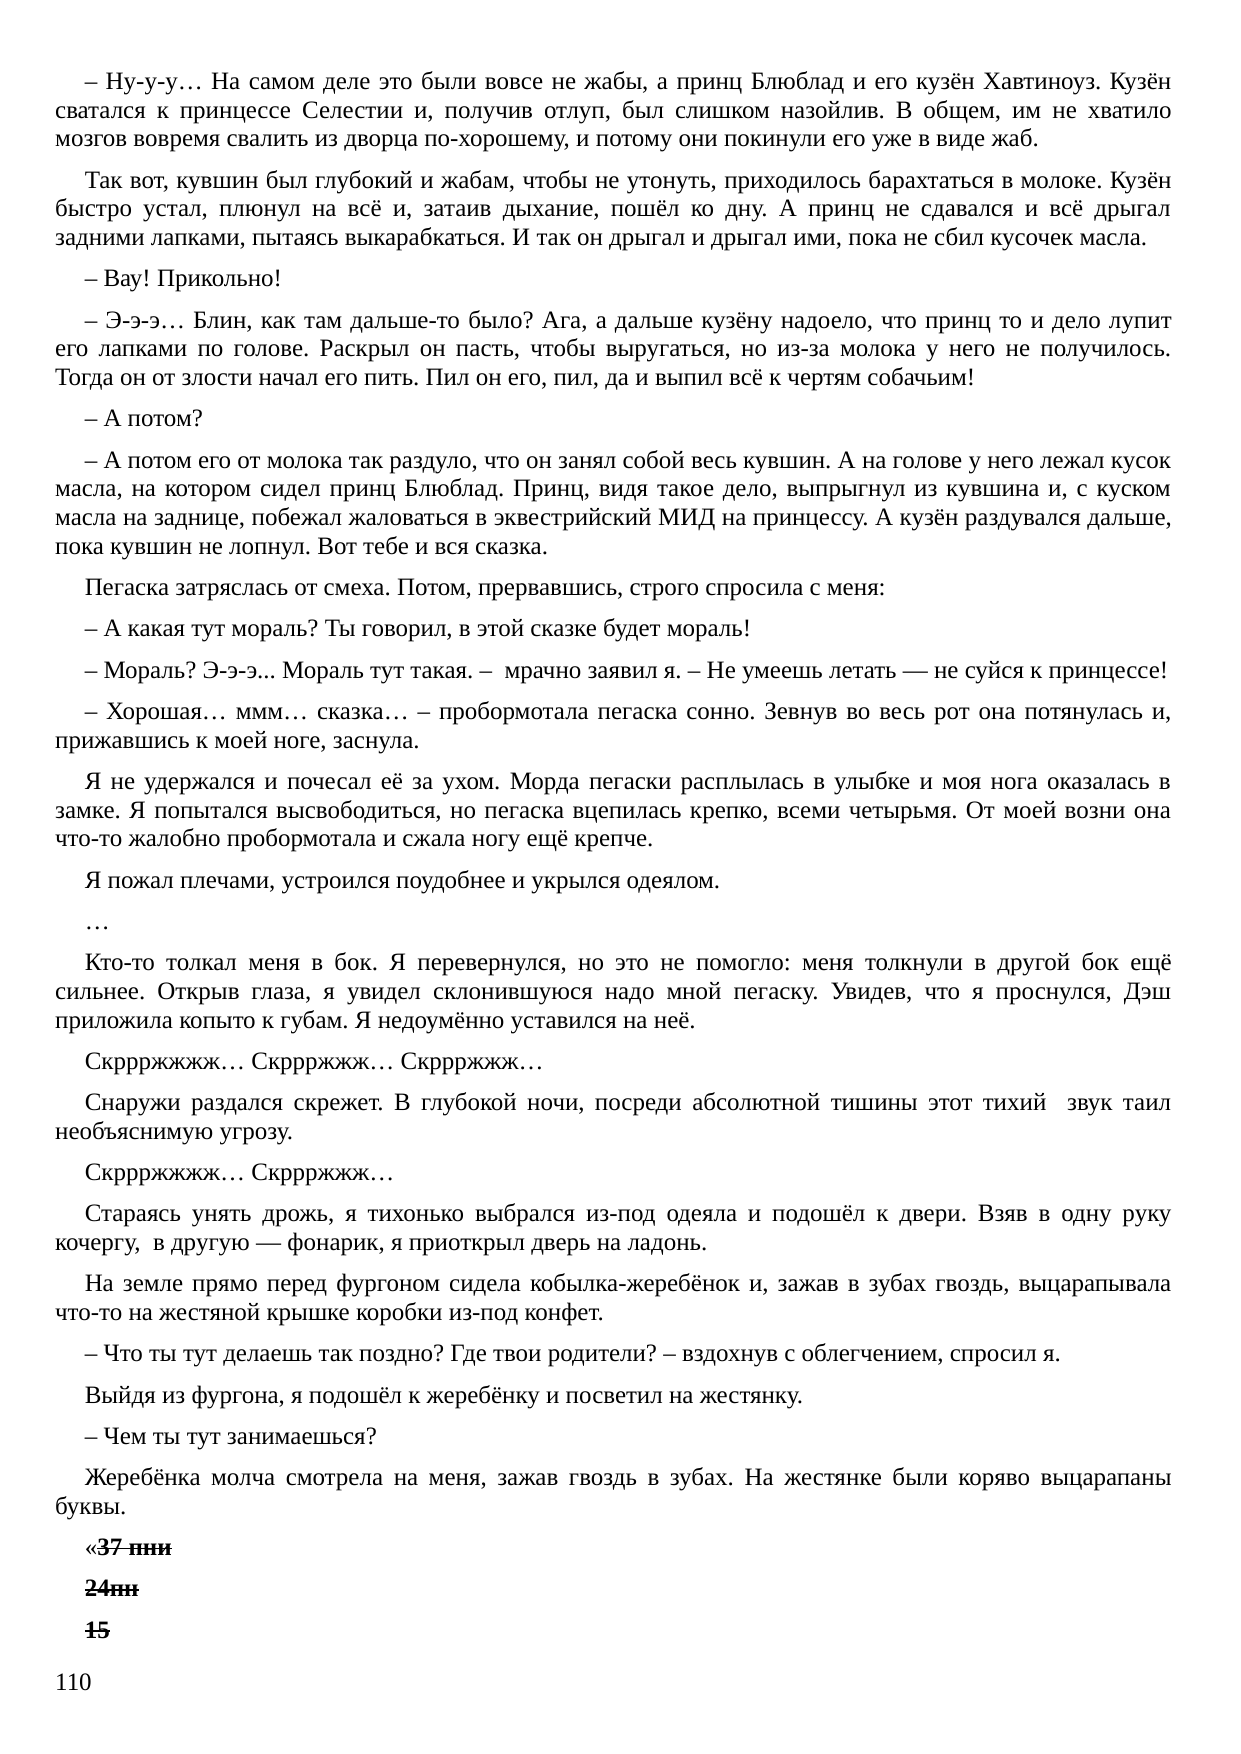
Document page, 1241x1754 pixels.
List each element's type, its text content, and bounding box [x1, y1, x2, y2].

text Пегаска затряслась от смеха. Потом, прервавшись, строго спросила с меня: [55, 572, 1173, 601]
text Я пожал плечами, устроился поудобнее и укрылся одеялом. [55, 865, 1173, 893]
text – А потом? [55, 403, 1173, 432]
text – Вау! Прикольно! [55, 263, 1173, 292]
text На земле прямо перед фургоном сидела кобылка-жеребёнок и, зажав в зубах гвоздь, выцарапывала что-то на жестяной крышке коробки из-под конфет. [55, 1268, 1173, 1326]
text Жеребёнка молча смотрела на меня, зажав гвоздь в зубах. На жестянке были коряво выцарапаны буквы. [55, 1462, 1173, 1520]
text – Хорошая… ммм… сказка… – пробормотала пегаска сонно. Зевнув во весь рот она потянулась и, прижавшись к моей ноге, заснула. [55, 696, 1173, 753]
text Так вот, кувшин был глубокий и жабам, чтобы не утонуть, приходилось барахтаться в молоке. Кузён быстро устал, плюнул на всё и, затаив дыхание, пошёл ко дну. А принц не сдавался и всё дрыгал задними лапками, пытаясь выкарабкаться. И так он дрыгал и дрыгал ими, пока не сбил кусочек масла. [55, 165, 1173, 251]
text 15 [55, 1615, 1173, 1643]
text – Ну-у-у… На самом деле это были вовсе не жабы, а принц Блюблад и его кузён Хавтиноуз. Кузён сватался к принцессе Селестии и, получив отлуп, был слишком назойлив. В общем, им не хватило мозгов вовремя свалить из дворца по-хорошему, и потому они покинули его уже в виде жаб. [55, 66, 1173, 152]
text Кто-то толкал меня в бок. Я перевернулся, но это не помогло: меня толкнули в другой бок ещё сильнее. Открыв глаза, я увидел склонившуюся надо мной пегаску. Увидев, что я проснулся, Дэш приложила копыто к губам. Я недоумённо уставился на неё. [55, 947, 1173, 1033]
text – Чем ты тут занимаешься? [55, 1421, 1173, 1450]
text – А потом его от молока так раздуло, что он занял собой весь кувшин. А на голове у него лежал кусок масла, на котором сидел принц Блюблад. Принц, видя такое дело, выпрыгнул из кувшина и, с куском масла на заднице, побежал жаловаться в эквестрийский МИД на принцессу. А кузён раздувался дальше, пока кувшин не лопнул. Вот тебе и вся сказка. [55, 445, 1173, 560]
text 24пн [55, 1573, 1173, 1602]
text Выйдя из фургона, я подошёл к жеребёнку и посветил на жестянку. [55, 1380, 1173, 1408]
text Снаружи раздался скрежет. В глубокой ночи, посреди абсолютной тишины этот тихий звук таил необъяснимую угрозу. [55, 1087, 1173, 1145]
text Я не удержался и почесал её за ухом. Морда пегаски расплылась в улыбке и моя нога оказалась в замке. Я попытался высвободиться, но пегаска вцепилась крепко, всеми четырьмя. От моей возни она что-то жалобно пробормотала и сжала ногу ещё крепче. [55, 766, 1173, 852]
text Скррржжжж… Скррржжж… Скррржжж… [55, 1046, 1173, 1075]
text Скррржжжж… Скррржжж… [55, 1157, 1173, 1186]
text … [55, 906, 1173, 935]
text – Мораль? Э-э-э... Мораль тут такая. – мрачно заявил я. – Не умеешь летать — не суйся к принцессе! [55, 655, 1173, 683]
text – Что ты тут делаешь так поздно? Где твои родители? – вздохнув с облегчением, спросил я. [55, 1338, 1173, 1367]
text – А какая тут мораль? Ты говорил, в этой сказке будет мораль! [55, 613, 1173, 642]
text «37 пни [55, 1532, 1173, 1561]
text Стараясь унять дрожь, я тихонько выбрался из-под одеяла и подошёл к двери. Взяв в одну руку кочергу, в другую — фонарик, я приоткрыл дверь на ладонь. [55, 1198, 1173, 1256]
text – Э-э-э… Блин, как там дальше-то было? Ага, а дальше кузёну надоело, что принц то и дело лупит его лапками по голове. Раскрыл он пасть, чтобы выругаться, но из-за молока у него не получилось. Тогда он от злости начал его пить. Пил он его, пил, да и выпил всё к чертям собачьим! [55, 305, 1173, 391]
